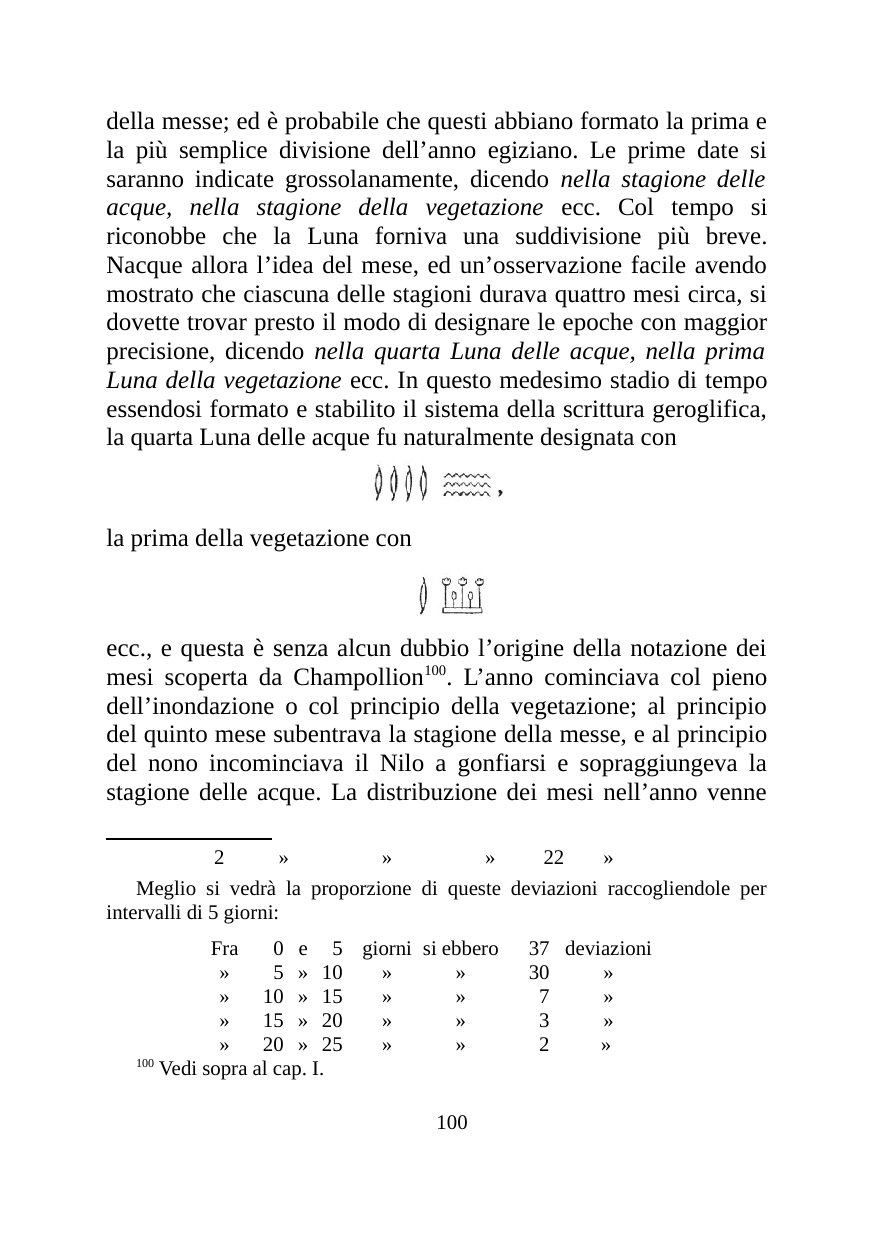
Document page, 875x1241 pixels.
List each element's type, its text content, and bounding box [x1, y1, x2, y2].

text 2 » » » 22 » [106, 845, 768, 869]
text » 15 » 20 » » 3 » [106, 1008, 768, 1032]
text Vedi sopra al cap. I. [106, 1056, 768, 1080]
picture [416, 573, 488, 618]
text ecc., e questa è senza alcun dubbio l’origine della notazione dei mesi scoperta da Champollion. L’anno cominciava col pieno dell’inondazione o col principio della vegetazione; al principio del quinto mese subentrava la stagione della messe, e al principio del nono incominciava il Nilo a gonfiarsi e sopraggiungeva la stagione delle acque. La distribuzione dei mesi nell’anno venne [106, 633, 768, 806]
text della messe; ed è probabile che questi abbiano formato la prima e la più semplice divisione dell’anno egiziano. Le prime date si saranno indicate grossolanamente, dicendo nella stagione delle acque, nella stagione della vegetazione ecc. Col tempo si riconobbe che la Luna forniva una suddivisione più breve. Nacque allora l’idea del mese, ed un’osservazione facile avendo mostrato che ciascuna delle stagioni durava quattro mesi circa, si dovette trovar presto il modo di designare le epoche con maggior precisione, dicendo nella quarta Luna delle acque, nella prima Luna della vegetazione ecc. In questo medesimo stadio di tempo essendosi formato e stabilito il sistema della scrittura geroglifica, la quarta Luna delle acque fu naturalmente designata con [106, 106, 768, 451]
text » 10 » 15 » » 7 » [106, 984, 768, 1008]
text Meglio si vedrà la proporzione di queste deviazioni raccogliendole per intervalli di 5 giorni: [106, 876, 768, 924]
text » 20 » 25 » » 2 » [106, 1032, 768, 1056]
text » 5 » 10 » » 30 » [106, 960, 768, 984]
text Fra 0 e 5 giorni si ebbero 37 deviazioni [106, 936, 768, 960]
text la prima della vegetazione con [106, 523, 768, 552]
picture [370, 460, 504, 503]
